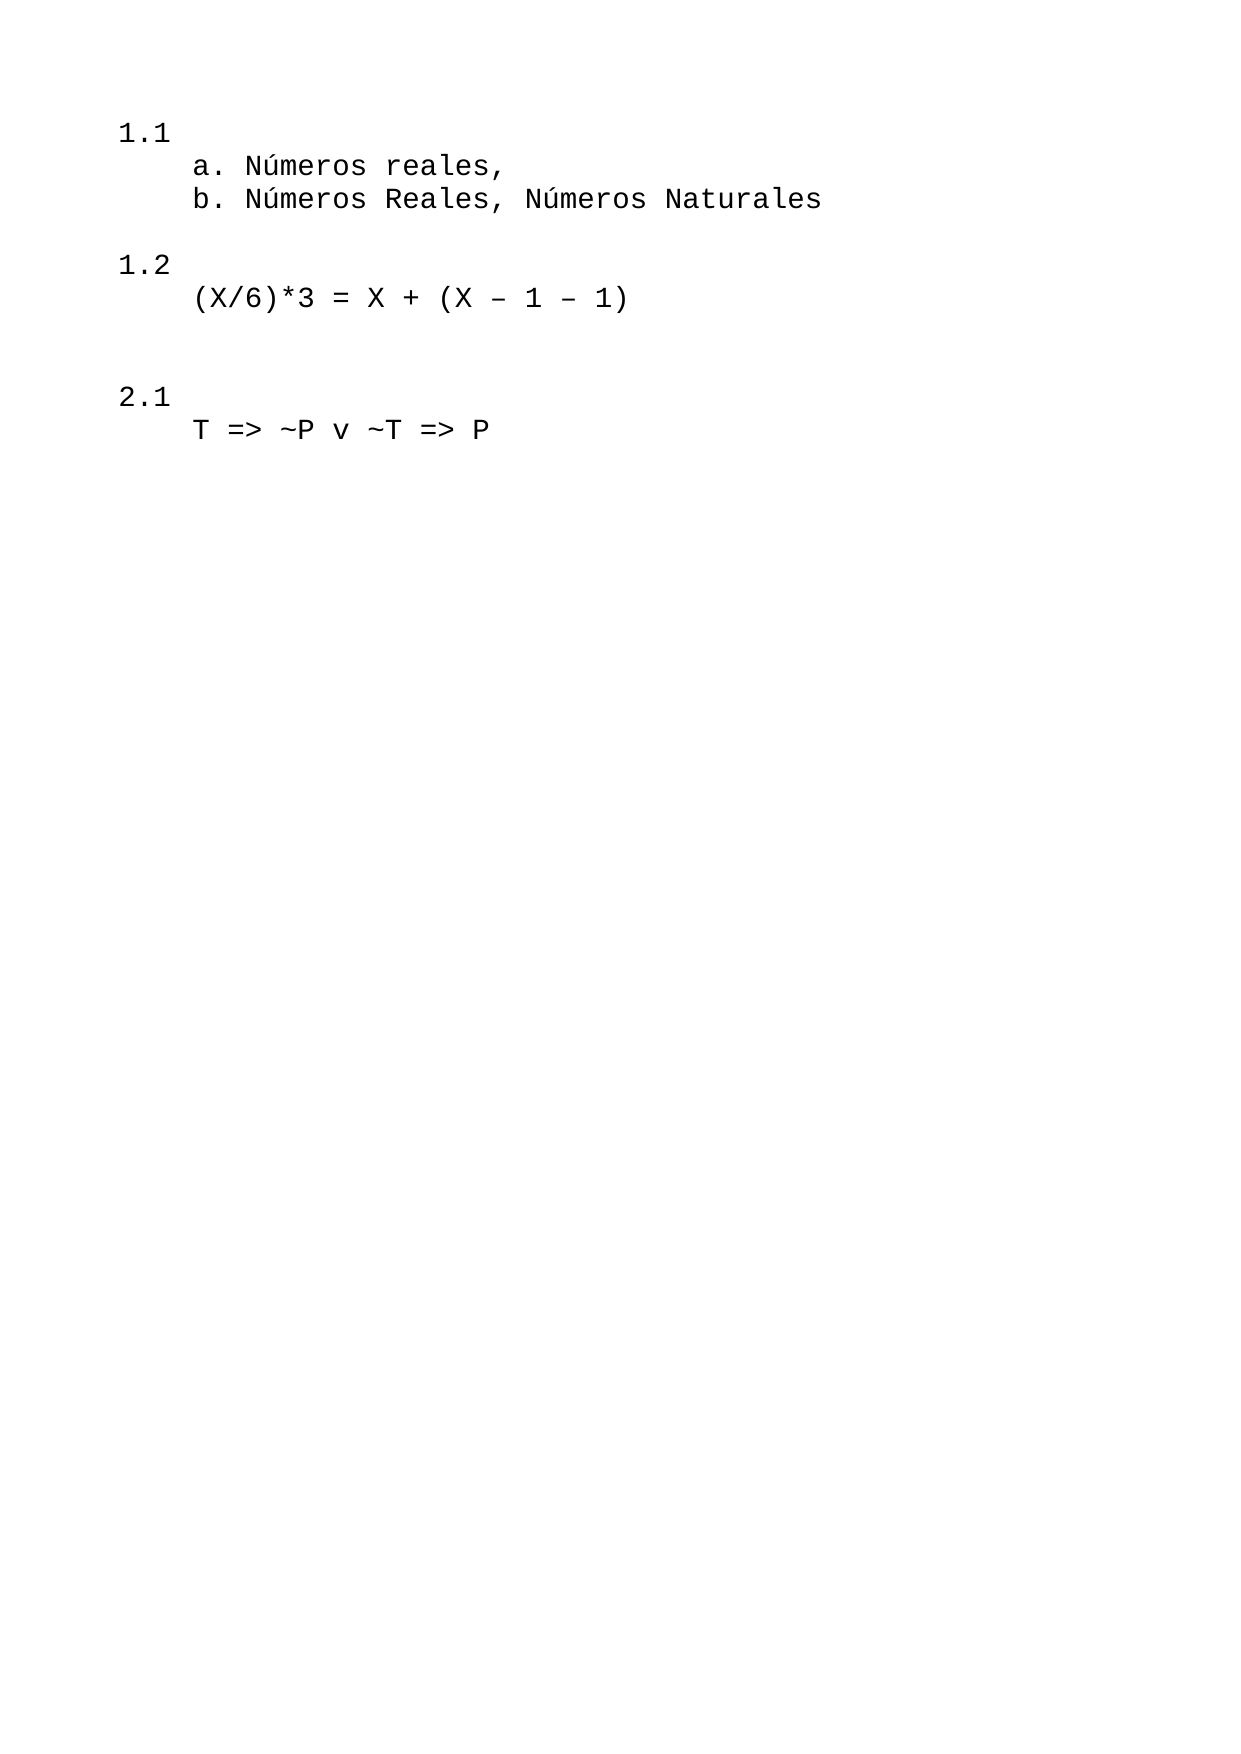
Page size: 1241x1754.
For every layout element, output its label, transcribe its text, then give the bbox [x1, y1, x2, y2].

text 2.1 [118, 382, 1122, 415]
text b. Números Reales, Números Naturales [118, 184, 1122, 217]
text (X/6)*3 = X + (X – 1 – 1) [118, 283, 1122, 316]
text 1.1 [118, 118, 1122, 151]
text a. Números reales, [118, 151, 1122, 184]
text T => ~P v ~T => P [118, 415, 1122, 448]
text 1.2 [118, 250, 1122, 283]
